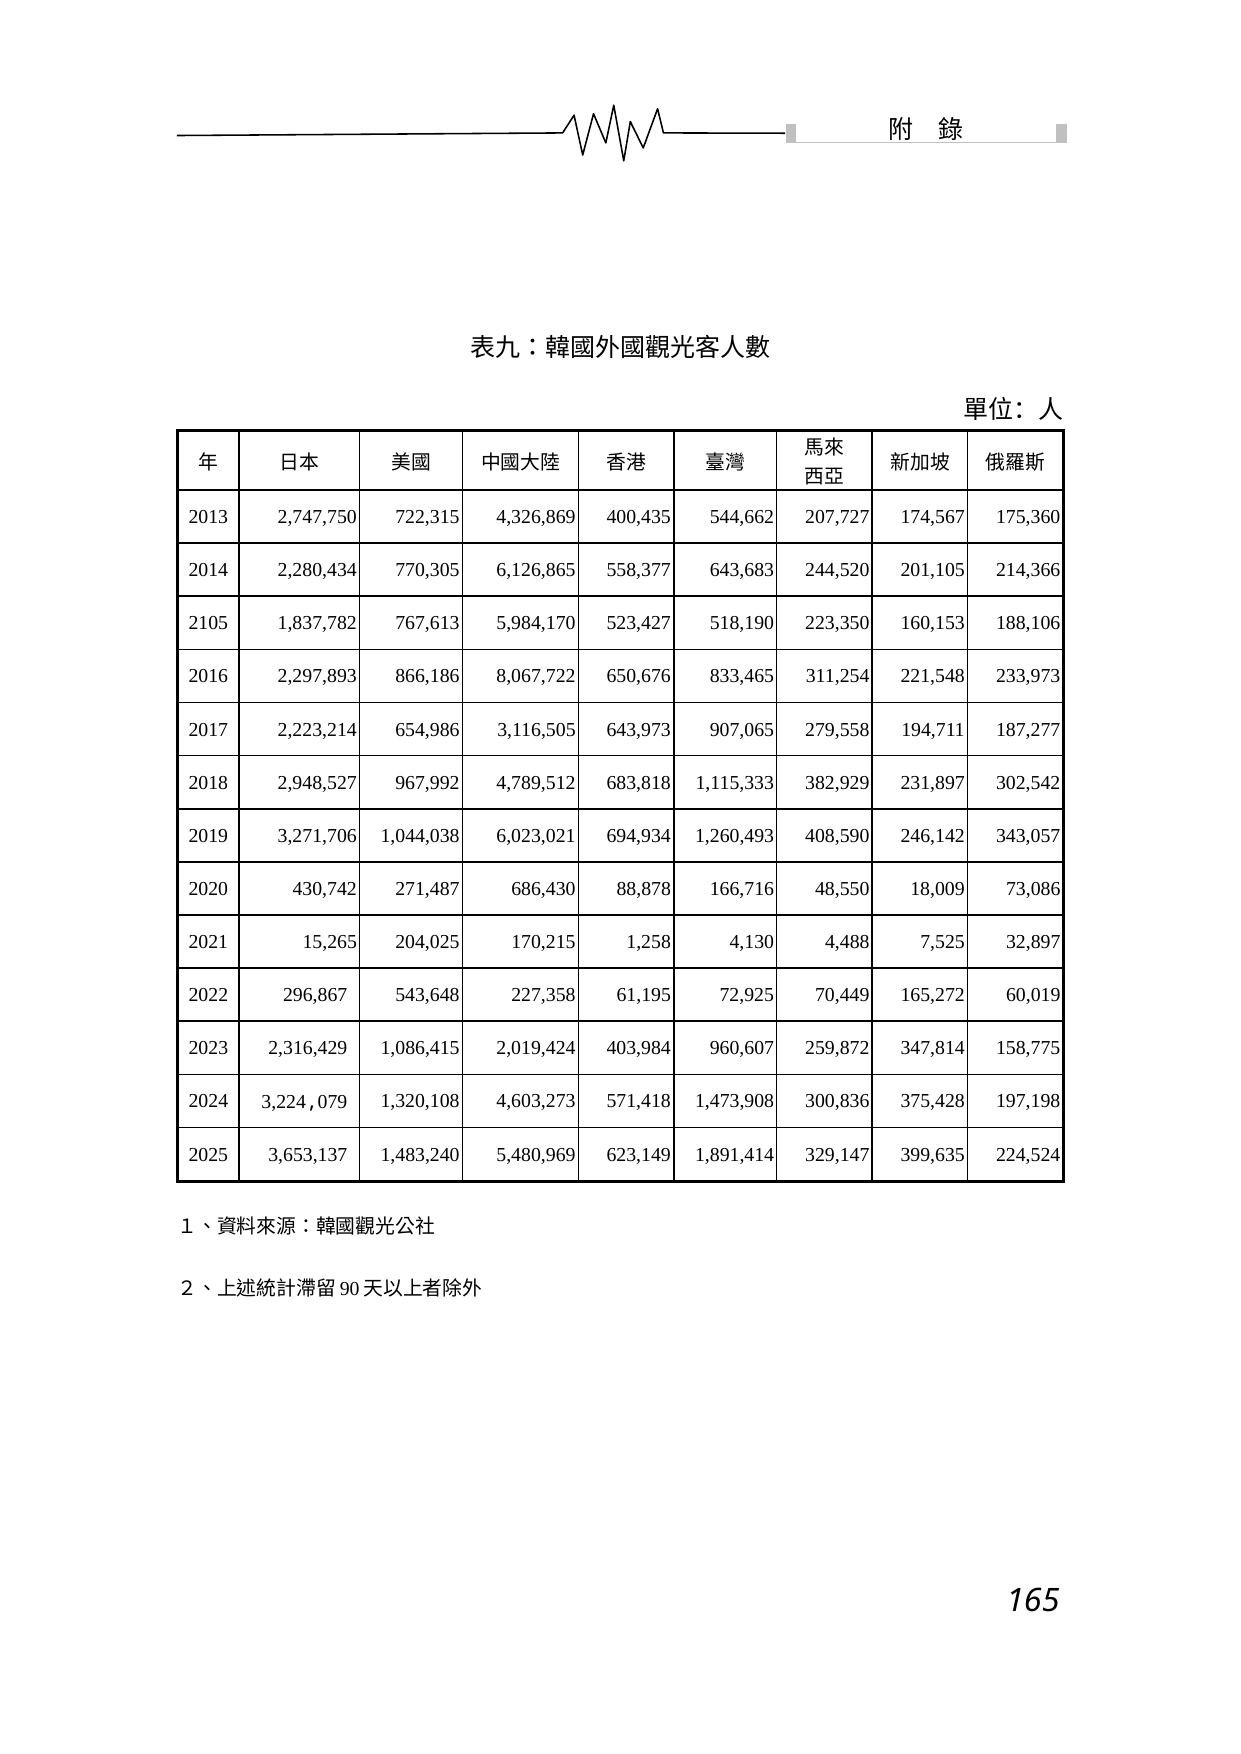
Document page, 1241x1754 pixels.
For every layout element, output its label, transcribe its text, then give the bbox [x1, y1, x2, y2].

table_cell 544,662 [675, 491, 776, 542]
table_cell 558,377 [579, 544, 673, 595]
table_cell 960,607 [675, 1022, 776, 1073]
table_cell 2,297,893 [240, 650, 359, 702]
table_cell 160,153 [873, 597, 967, 648]
table_cell 214,366 [968, 544, 1062, 595]
table_cell 1,258 [579, 916, 673, 967]
table_cell 2,019,424 [463, 1022, 578, 1073]
table_cell 1,473,908 [675, 1075, 776, 1127]
table_cell 221,548 [873, 650, 967, 702]
table_cell 2,223,214 [240, 703, 359, 755]
text １、資料來源：韓國觀光公社 [177, 1183, 1063, 1245]
table_cell 2018 [179, 756, 238, 808]
table_cell 967,992 [360, 756, 462, 808]
table_header 俄羅斯 [968, 432, 1062, 489]
table_cell 4,789,512 [463, 756, 578, 808]
table_cell 224,524 [968, 1128, 1062, 1180]
table_cell 1,320,108 [360, 1075, 462, 1127]
table_cell 543,648 [360, 969, 462, 1020]
table_cell 770,305 [360, 544, 462, 595]
table_cell 2,280,434 [240, 544, 359, 595]
table_cell 866,186 [360, 650, 462, 702]
table_cell 403,984 [579, 1022, 673, 1073]
table_cell 174,567 [873, 491, 967, 542]
table_cell 6,126,865 [463, 544, 578, 595]
table_cell 2,316,429 [240, 1022, 359, 1073]
table_cell 302,542 [968, 756, 1062, 808]
table_cell 2105 [179, 597, 238, 648]
table_cell 2020 [179, 863, 238, 914]
table_cell 2025 [179, 1128, 238, 1180]
table_cell 1,891,414 [675, 1128, 776, 1180]
table_cell 2022 [179, 969, 238, 1020]
table_cell 32,897 [968, 916, 1062, 967]
table_header 年 [179, 432, 238, 489]
table_cell 170,215 [463, 916, 578, 967]
table_cell 188,106 [968, 597, 1062, 648]
table_cell 271,487 [360, 863, 462, 914]
table_cell 227,358 [463, 969, 578, 1020]
table_cell 1,115,333 [675, 756, 776, 808]
table_cell 4,326,869 [463, 491, 578, 542]
table_cell 654,986 [360, 703, 462, 755]
table_cell 523,427 [579, 597, 673, 648]
table_cell 175,360 [968, 491, 1062, 542]
table_cell 4,488 [777, 916, 871, 967]
table_cell 311,254 [777, 650, 871, 702]
table_cell 623,149 [579, 1128, 673, 1180]
table_cell 279,558 [777, 703, 871, 755]
table_cell 296,867 [240, 969, 359, 1020]
table_cell 686,430 [463, 863, 578, 914]
table_cell 907,065 [675, 703, 776, 755]
table_header 美國 [360, 432, 462, 489]
table_cell 3,653,137 [240, 1128, 359, 1180]
table_cell 6,023,021 [463, 810, 578, 861]
table_cell 73,086 [968, 863, 1062, 914]
table_cell 643,973 [579, 703, 673, 755]
table_cell 233,973 [968, 650, 1062, 702]
table_cell 347,814 [873, 1022, 967, 1073]
table_cell 259,872 [777, 1022, 871, 1073]
table_cell 18,009 [873, 863, 967, 914]
table_cell 722,315 [360, 491, 462, 542]
table_cell 2016 [179, 650, 238, 702]
table_cell 2013 [179, 491, 238, 542]
table_cell 571,418 [579, 1075, 673, 1127]
table_cell 197,198 [968, 1075, 1062, 1127]
table_cell 166,716 [675, 863, 776, 914]
table_cell 399,635 [873, 1128, 967, 1180]
table_cell 1,837,782 [240, 597, 359, 648]
table_cell 88,878 [579, 863, 673, 914]
table_cell 61,195 [579, 969, 673, 1020]
table_cell 2,747,750 [240, 491, 359, 542]
table_cell 2023 [179, 1022, 238, 1073]
table_cell 5,984,170 [463, 597, 578, 648]
table_cell 8,067,722 [463, 650, 578, 702]
table_cell 2024 [179, 1075, 238, 1127]
table_cell 2021 [179, 916, 238, 967]
table_header 臺灣 [675, 432, 776, 489]
text 單位：人 [233, 366, 1063, 429]
table_cell 72,925 [675, 969, 776, 1020]
table_header 香港 [579, 432, 673, 489]
table_cell 70,449 [777, 969, 871, 1020]
table_cell 650,676 [579, 650, 673, 702]
table_cell 2017 [179, 703, 238, 755]
table_cell 3,224,079 [240, 1075, 359, 1127]
table_cell 1,044,038 [360, 810, 462, 861]
table_cell 187,277 [968, 703, 1062, 755]
table_cell 1,483,240 [360, 1128, 462, 1180]
table_header 馬來 西亞 [777, 432, 871, 489]
table_cell 833,465 [675, 650, 776, 702]
table_cell 3,271,706 [240, 810, 359, 861]
table_cell 15,265 [240, 916, 359, 967]
table_cell 430,742 [240, 863, 359, 914]
table_cell 643,683 [675, 544, 776, 595]
table_cell 518,190 [675, 597, 776, 648]
table_cell 246,142 [873, 810, 967, 861]
table_cell 244,520 [777, 544, 871, 595]
table_cell 1,086,415 [360, 1022, 462, 1073]
table_cell 7,525 [873, 916, 967, 967]
table_header 日本 [240, 432, 359, 489]
table_cell 5,480,969 [463, 1128, 578, 1180]
text ２、上述統計滯留90天以上者除外 [177, 1245, 1063, 1308]
table_cell 408,590 [777, 810, 871, 861]
table_cell 300,836 [777, 1075, 871, 1127]
table_cell 1,260,493 [675, 810, 776, 861]
table_cell 343,057 [968, 810, 1062, 861]
table_cell 231,897 [873, 756, 967, 808]
table_cell 400,435 [579, 491, 673, 542]
table_cell 158,775 [968, 1022, 1062, 1073]
table_header 新加坡 [873, 432, 967, 489]
table_cell 48,550 [777, 863, 871, 914]
table_cell 204,025 [360, 916, 462, 967]
table_cell 694,934 [579, 810, 673, 861]
table_cell 201,105 [873, 544, 967, 595]
table_cell 207,727 [777, 491, 871, 542]
table_cell 194,711 [873, 703, 967, 755]
table_cell 382,929 [777, 756, 871, 808]
text 表九：韓國外國觀光客人數 [177, 304, 1063, 366]
table_cell 2,948,527 [240, 756, 359, 808]
table_cell 4,130 [675, 916, 776, 967]
table_cell 165,272 [873, 969, 967, 1020]
table_cell 4,603,273 [463, 1075, 578, 1127]
table_cell 3,116,505 [463, 703, 578, 755]
table_cell 329,147 [777, 1128, 871, 1180]
table_cell 375,428 [873, 1075, 967, 1127]
table_cell 683,818 [579, 756, 673, 808]
table_cell 2019 [179, 810, 238, 861]
table_cell 223,350 [777, 597, 871, 648]
table_cell 60,019 [968, 969, 1062, 1020]
table_cell 767,613 [360, 597, 462, 648]
table_cell 2014 [179, 544, 238, 595]
table_header 中國大陸 [463, 432, 578, 489]
